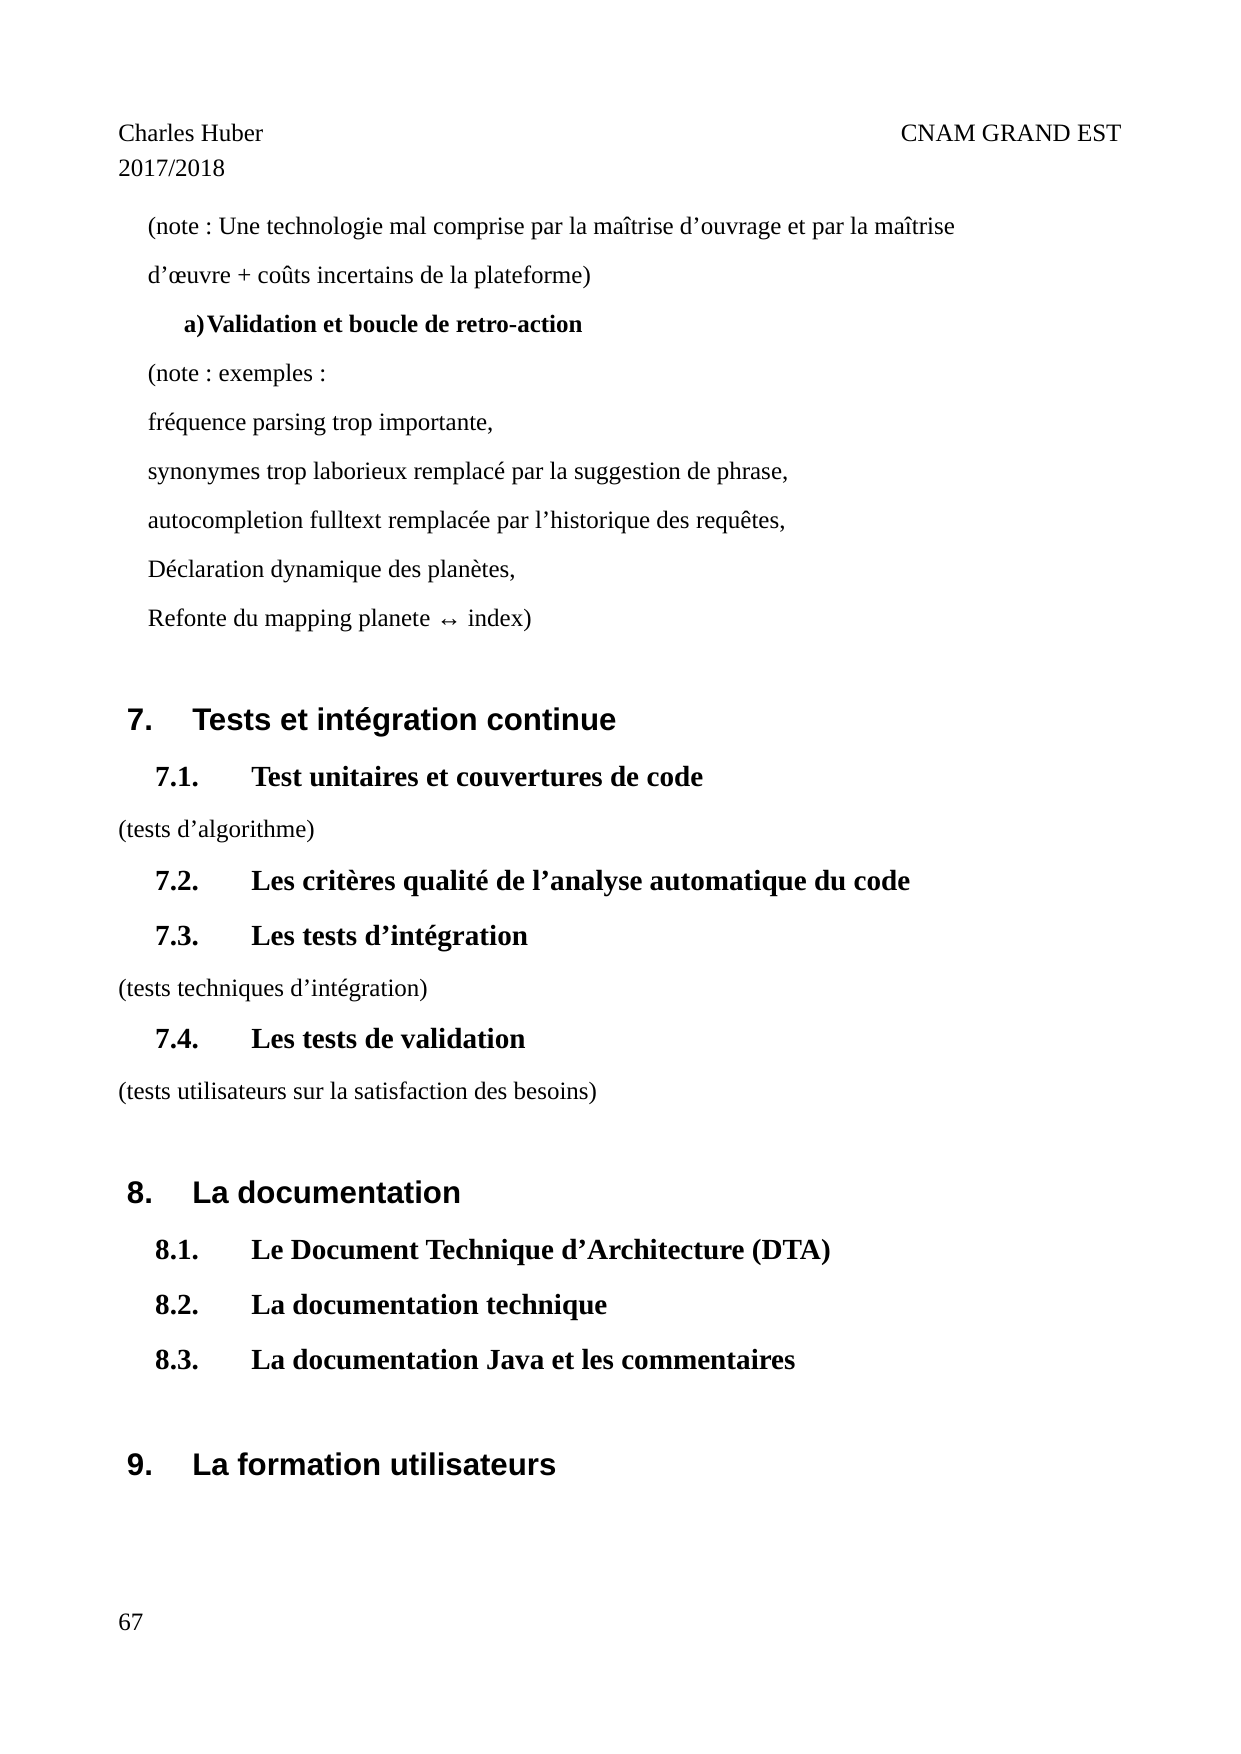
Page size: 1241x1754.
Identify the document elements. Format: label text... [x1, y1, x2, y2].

subtitle Les tests d’intégration [148, 918, 1122, 951]
subtitle La documentation [118, 1174, 1122, 1211]
list fréquence parsing trop importante, [118, 407, 1122, 436]
list autocompletion fulltext remplacée par l’historique des requêtes, [118, 505, 1122, 534]
subtitle La formation utilisateurs [118, 1446, 1122, 1482]
text (tests d’algorithme) [118, 814, 1122, 843]
subtitle Les tests de validation [148, 1022, 1122, 1055]
list d’œuvre + coûts incertains de la plateforme) [118, 260, 1122, 289]
subtitle Les critères qualité de l’analyse automatique du code [148, 863, 1122, 897]
list (note : exemples : [118, 358, 1122, 387]
subtitle Tests et intégration continue [118, 701, 1122, 737]
list Déclaration dynamique des planètes, [118, 554, 1122, 583]
text (tests utilisateurs sur la satisfaction des besoins) [118, 1076, 1122, 1105]
list synonymes trop laborieux remplacé par la suggestion de phrase, [118, 456, 1122, 485]
text (tests techniques d’intégration) [118, 973, 1122, 1001]
subtitle Validation et boucle de retro-action [177, 309, 1122, 338]
subtitle La documentation technique [148, 1287, 1122, 1321]
list (note : Une technologie mal comprise par la maîtrise d’ouvrage et par la maîtrise [118, 211, 1122, 239]
list Refonte du mapping planete ↔ index) [118, 603, 1122, 632]
subtitle La documentation Java et les commentaires [148, 1342, 1122, 1375]
subtitle Test unitaires et couvertures de code [148, 759, 1122, 793]
subtitle Le Document Technique d’Architecture (DTA) [148, 1232, 1122, 1266]
